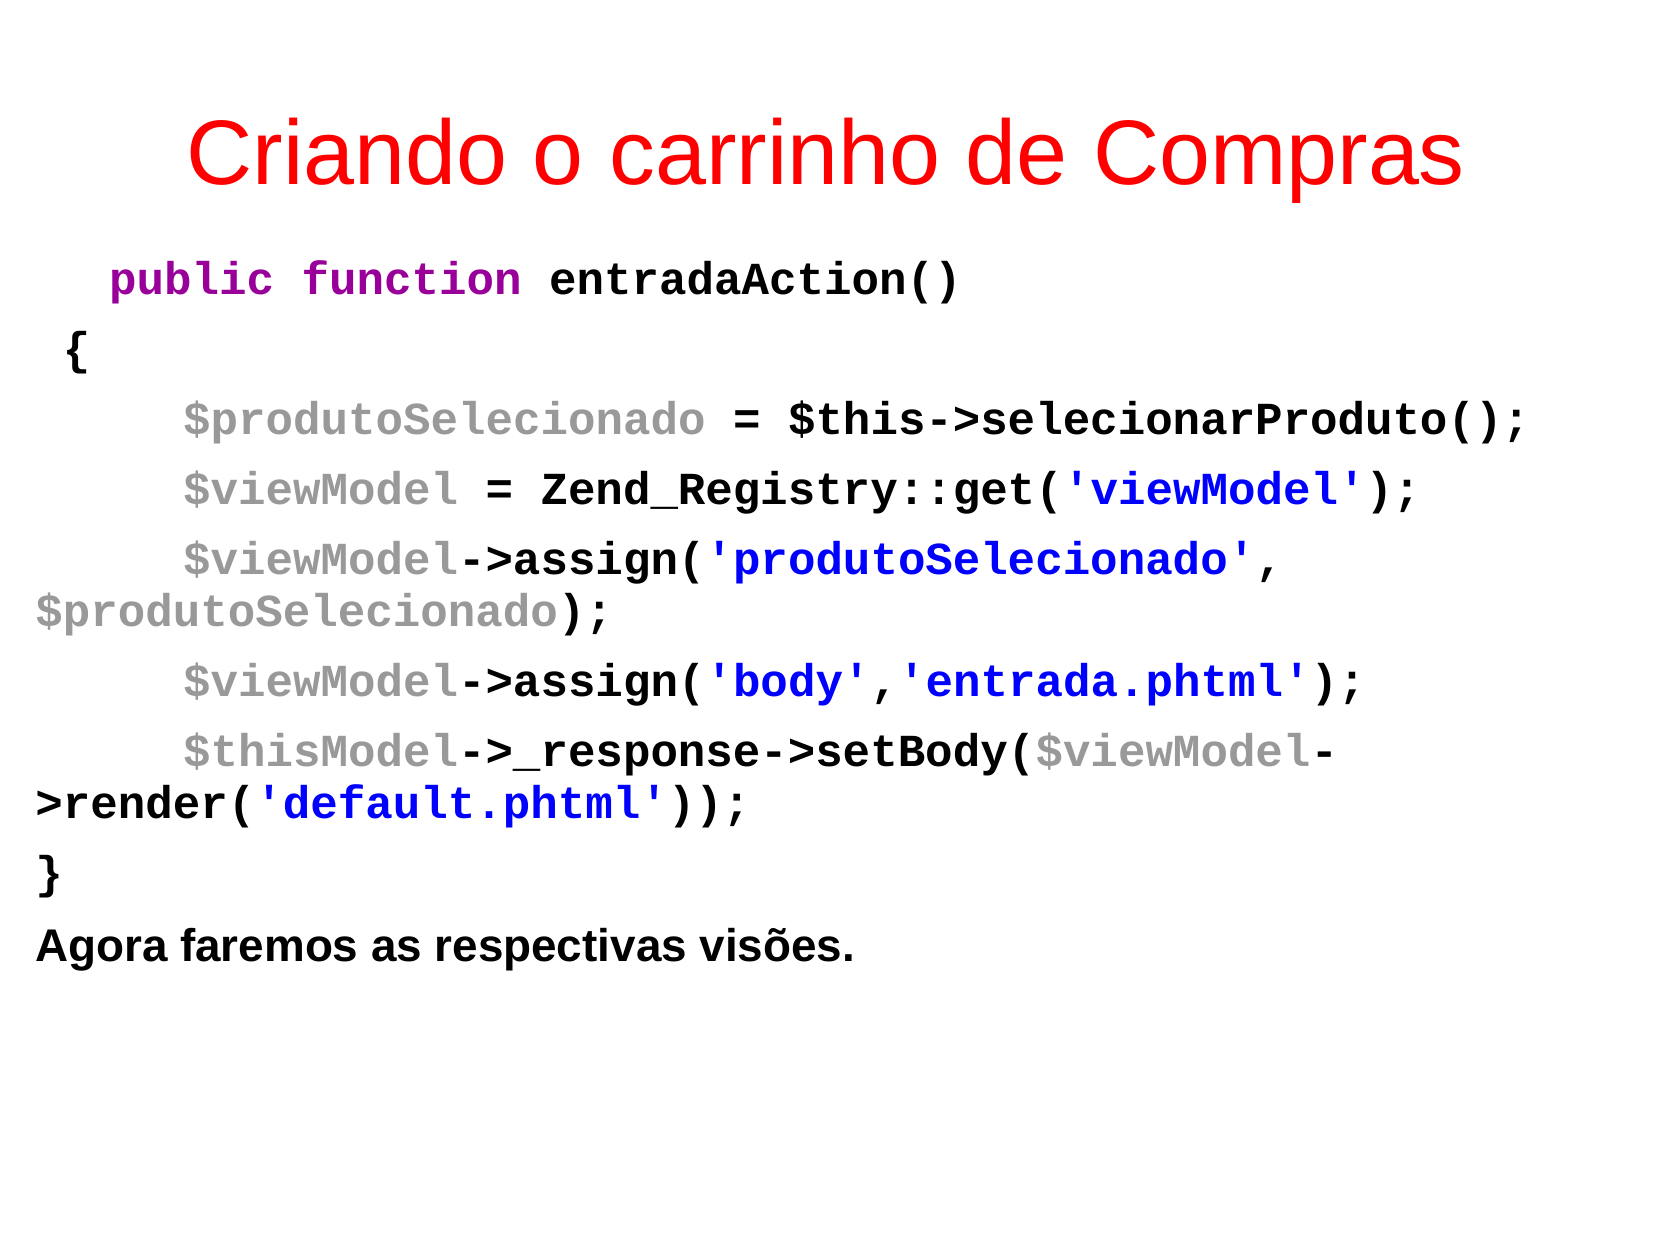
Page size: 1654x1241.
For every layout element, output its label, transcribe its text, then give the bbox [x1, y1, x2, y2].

title Criando o carrinho de Compras [82, 49, 1571, 256]
list public function entradaAction() { $produtoSelecionado = $this->selecionarProduto(); $viewModel = Zend_Registry::get('viewModel'); $viewModel->assign('produtoSelecionado',$produtoSelecionado); $viewModel->assign('body','entrada.phtml'); $thisModel->_response->setBody($viewModel->render('default.phtml')); } Agora faremos as respectivas visões. [35, 256, 1607, 1229]
